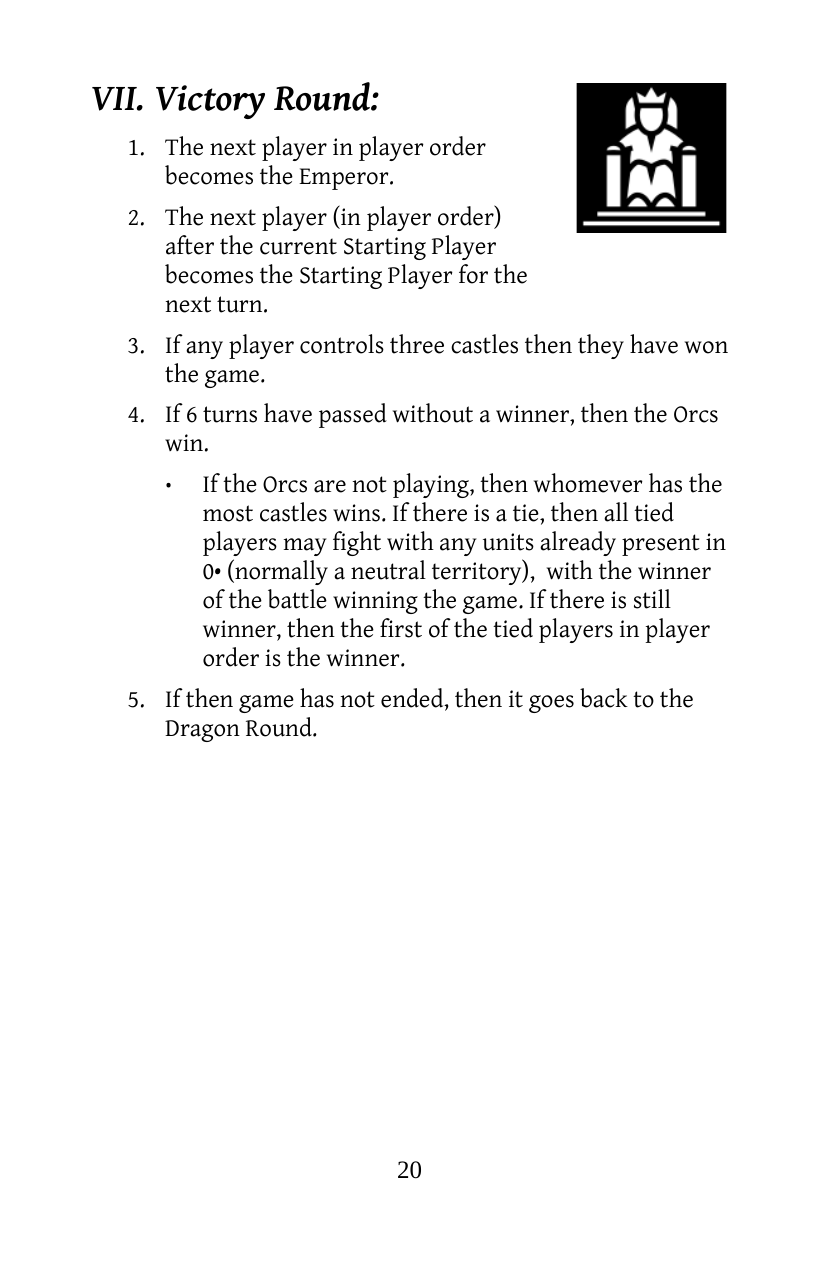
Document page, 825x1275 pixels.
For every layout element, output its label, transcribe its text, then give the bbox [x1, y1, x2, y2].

list If any player controls three castles then they have won the game. [127, 331, 735, 389]
list The next player (in player order) after the current Starting Player becomes the Starting Player for the next turn. [127, 203, 735, 319]
list If then game has not ended, then it goes back to the Dragon Round. [127, 686, 735, 743]
subtitle VII. Victory Round: [90, 78, 735, 121]
list If the Orcs are not playing, then whomever has the most castles wins. If there is a tie, then all tied players may fight with any units already present in 0• (normally a neutral territory), with the winner of the battle winning the game. If there is still winner, then the first of the tied players in player order is the winner. [165, 471, 735, 674]
list The next player in player order becomes the Emperor. [127, 133, 576, 191]
picture [576, 83, 727, 233]
list If 6 turns have passed without a winner, then the Orcs win. [127, 401, 735, 459]
